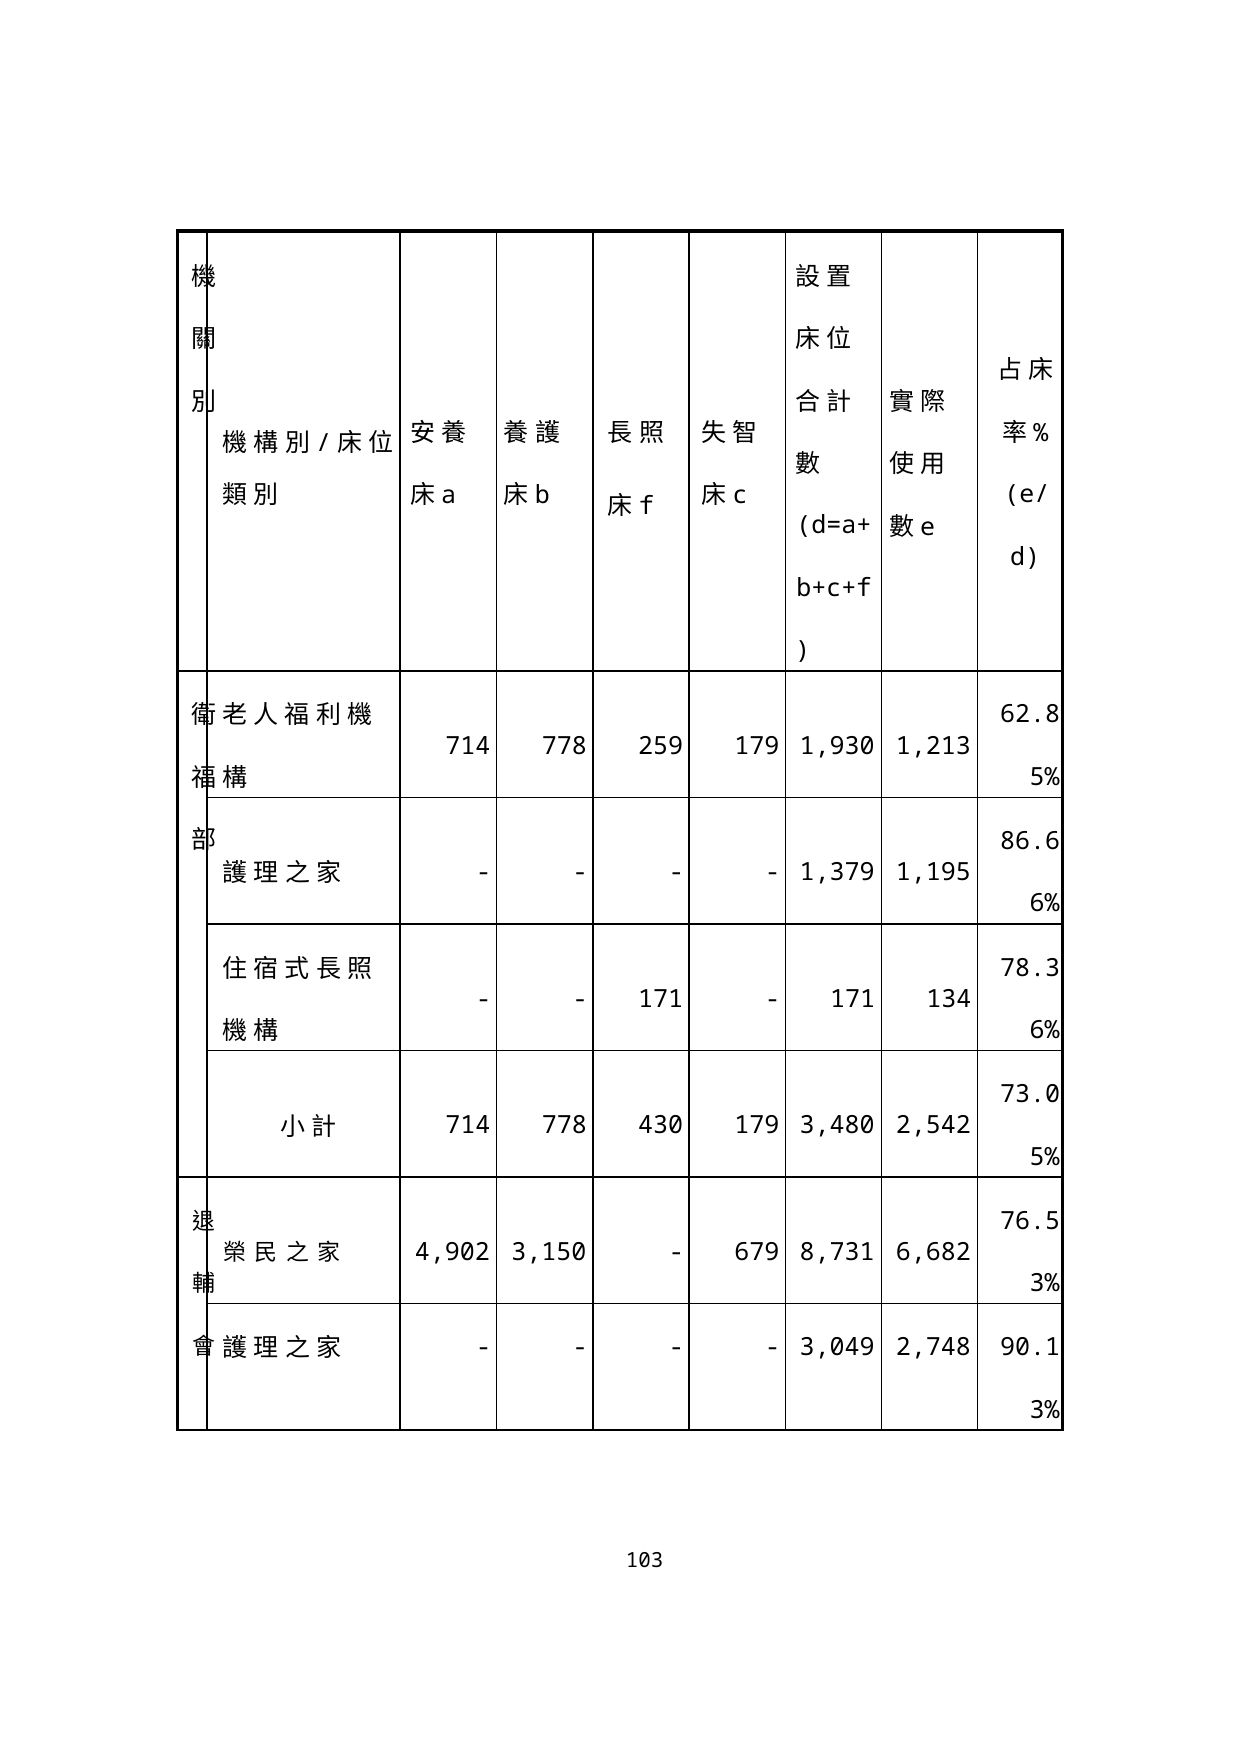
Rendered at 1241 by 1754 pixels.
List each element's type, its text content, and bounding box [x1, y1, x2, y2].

table_cell 榮民之家 [208, 1178, 399, 1303]
table_cell 714 [401, 1051, 496, 1176]
table_cell 1,379 [786, 798, 881, 923]
table_cell - [690, 1304, 785, 1429]
table_cell - [497, 798, 592, 923]
table_cell 護理之家 [208, 798, 399, 923]
table_cell 1,195 [882, 798, 977, 923]
table_cell 171 [594, 925, 688, 1049]
table_cell 小計 [208, 1051, 399, 1176]
table_cell 1,213 [882, 672, 977, 796]
table_cell - [401, 925, 496, 1049]
table_cell 430 [594, 1051, 688, 1176]
table_cell 179 [690, 672, 785, 796]
table_cell - [690, 925, 785, 1049]
table_cell 86.66% [978, 798, 1061, 923]
table_cell 73.05% [978, 1051, 1061, 1176]
table_cell 778 [497, 1051, 592, 1176]
table_cell - [594, 798, 688, 923]
table_cell 2,542 [882, 1051, 977, 1176]
table_cell 3,480 [786, 1051, 881, 1176]
table_header 設置床位 合計數 (d=a+b+c+f) [786, 233, 881, 670]
table_cell 78.36% [978, 925, 1061, 1049]
table_cell 退輔會 [179, 1178, 206, 1429]
table_cell - [401, 1304, 496, 1429]
table_cell 134 [882, 925, 977, 1049]
table_header 占床率% (e/d) [978, 233, 1061, 670]
table_header 機構別/床位類別 [208, 233, 399, 670]
table_cell 護理之家 [208, 1304, 399, 1429]
table_cell 778 [497, 672, 592, 796]
table_cell 老人福利機構 [208, 672, 399, 796]
table_cell 住宿式長照機構 [208, 925, 399, 1049]
table_cell - [594, 1178, 688, 1303]
table_cell 1,930 [786, 672, 881, 796]
table_header 失智床c [690, 233, 785, 670]
table_cell - [497, 1304, 592, 1429]
table_header 長照床f [594, 233, 688, 670]
table_cell 衛福部 [179, 672, 206, 1176]
table_cell 3,049 [786, 1304, 881, 1429]
table_cell 179 [690, 1051, 785, 1176]
table_cell - [401, 798, 496, 923]
table_cell 259 [594, 672, 688, 796]
table_header 養護床b [497, 233, 592, 670]
table_cell 6,682 [882, 1178, 977, 1303]
table_cell 8,731 [786, 1178, 881, 1303]
table_header 機關別 [179, 233, 206, 670]
table_cell 714 [401, 672, 496, 796]
table_cell - [690, 798, 785, 923]
table_cell 90.13% [978, 1304, 1061, 1429]
table_cell - [594, 1304, 688, 1429]
table_header 安養床a [401, 233, 496, 670]
table_cell 62.85% [978, 672, 1061, 796]
table_cell 679 [690, 1178, 785, 1303]
table_cell - [497, 925, 592, 1049]
table_cell 171 [786, 925, 881, 1049]
table_cell 76.53% [978, 1178, 1061, 1303]
table_cell 3,150 [497, 1178, 592, 1303]
table_cell 4,902 [401, 1178, 496, 1303]
table_header 實際使用數e [882, 233, 977, 670]
table_cell 2,748 [882, 1304, 977, 1429]
